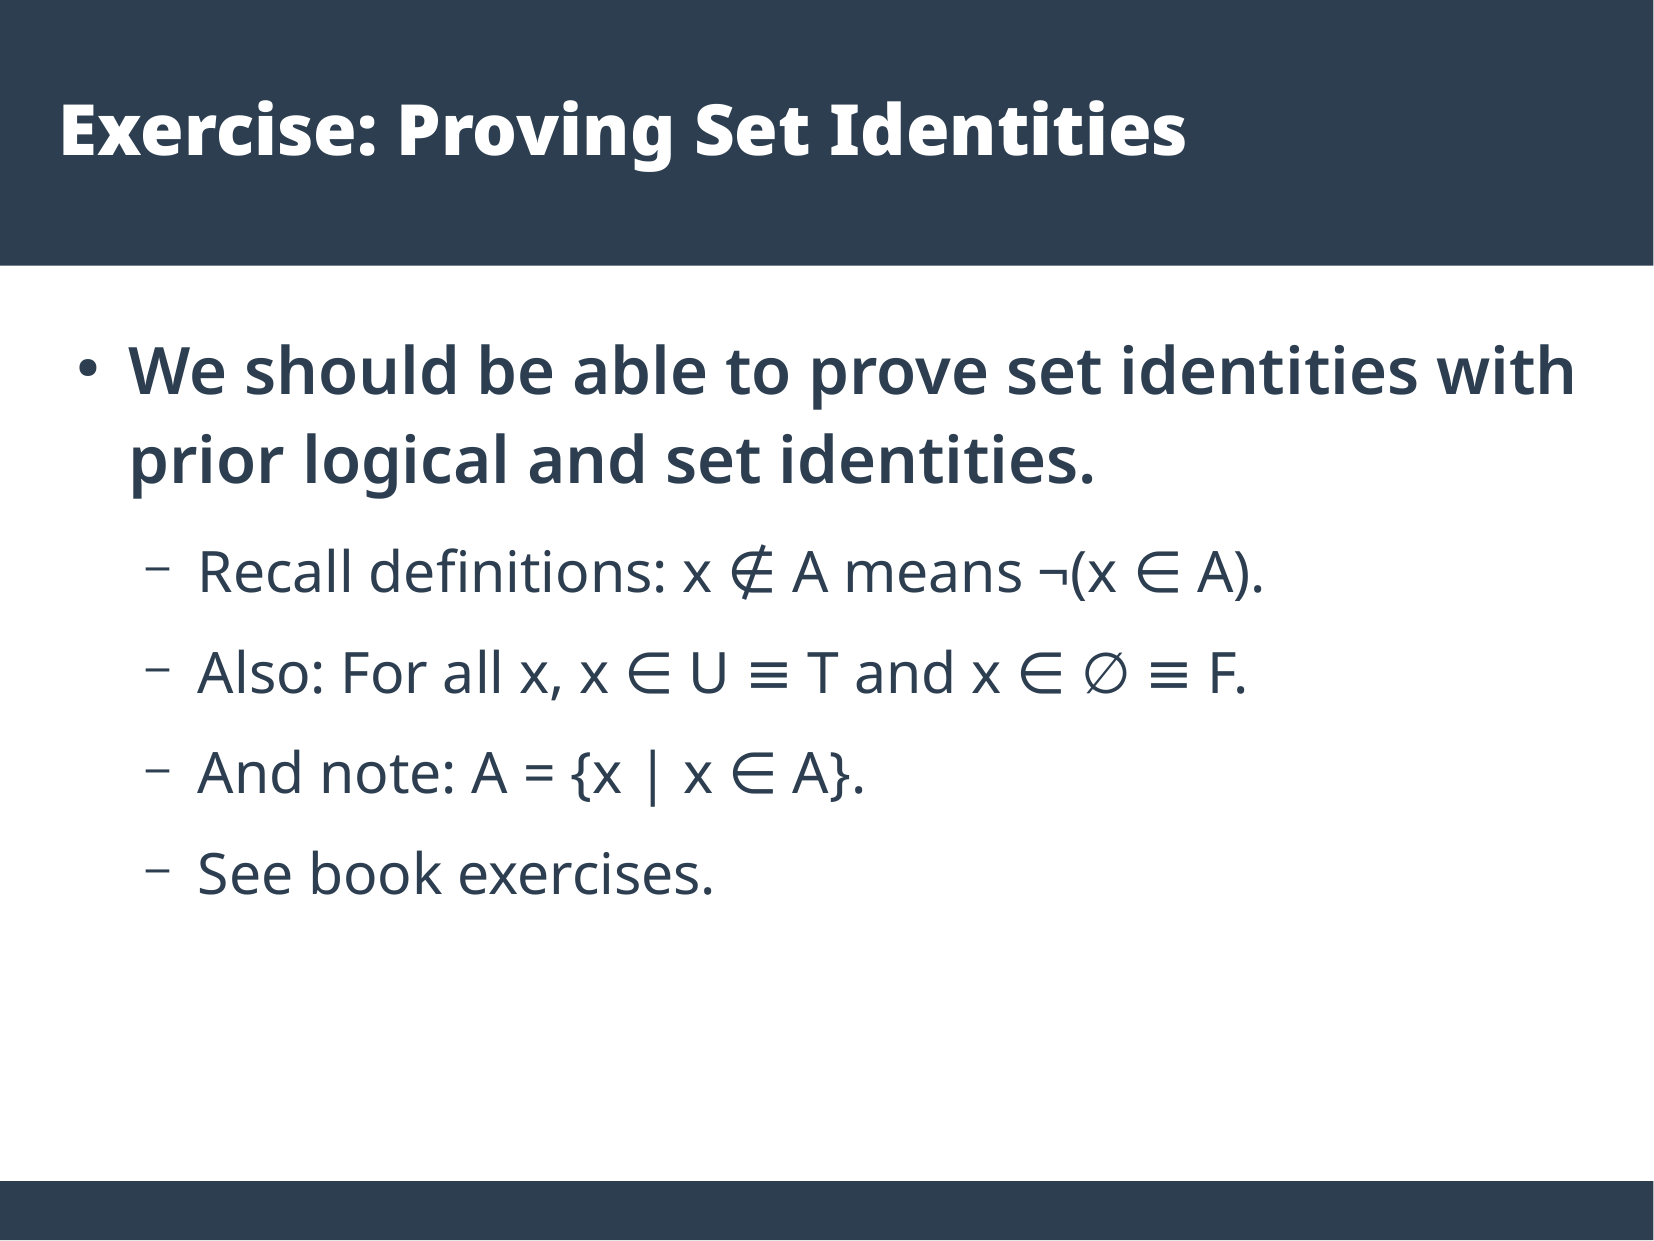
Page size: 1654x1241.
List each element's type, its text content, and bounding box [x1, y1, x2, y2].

title Exercise: Proving Set Identities [59, 49, 1595, 207]
list We should be able to prove set identities with prior logical and set identities. Recall definitions: x ∉ A means ¬(x ∈ A). Also: For all x, x ∈ U ≡ T and x ∈ ∅ ≡ F. And note: A = {x | x ∈ A}. See book exercises. [59, 324, 1595, 916]
